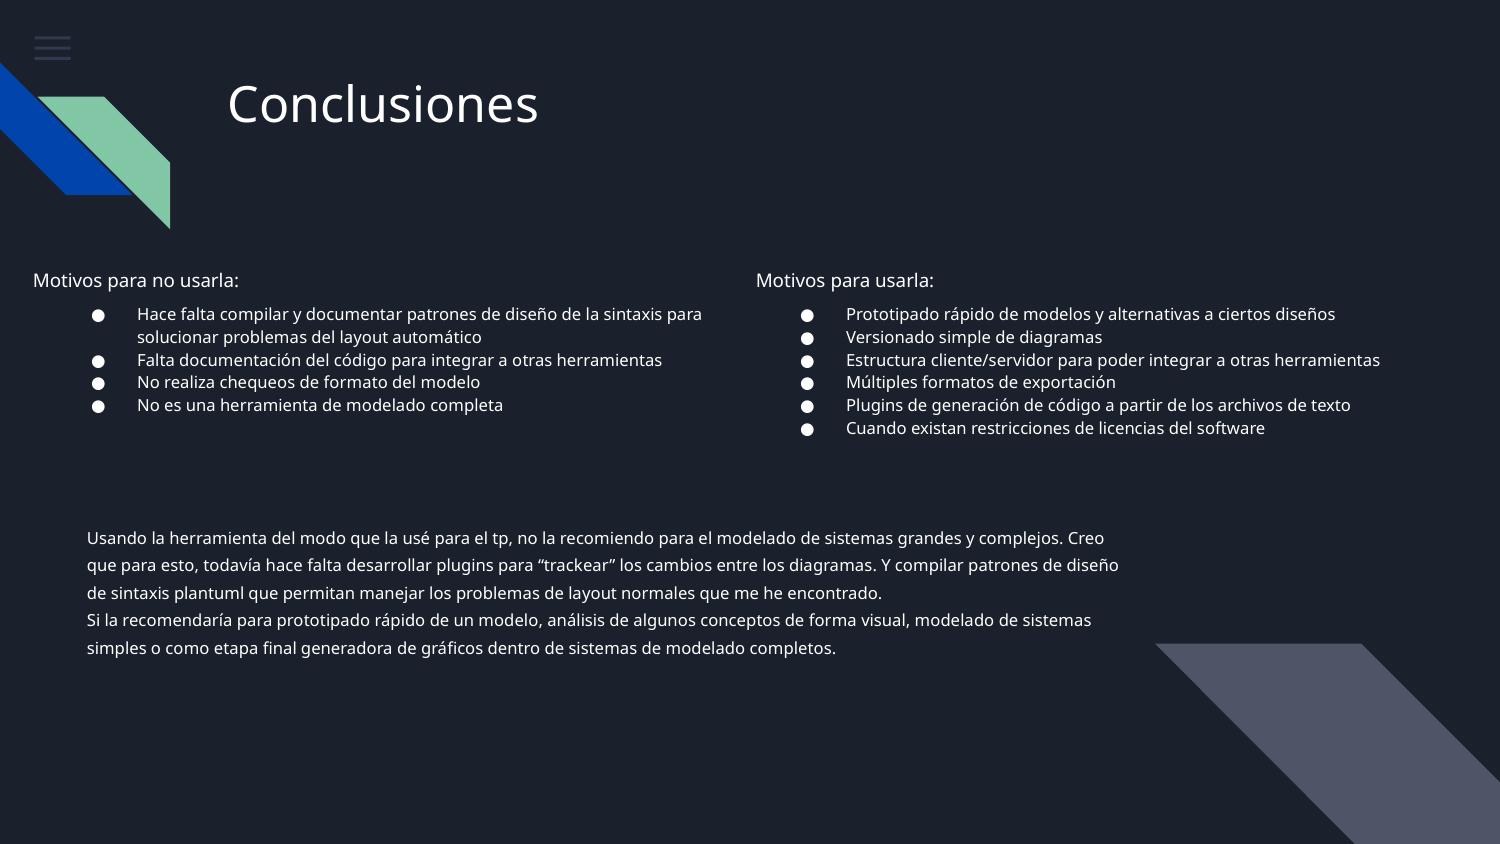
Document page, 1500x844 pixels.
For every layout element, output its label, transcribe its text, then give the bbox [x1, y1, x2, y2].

list Hace falta compilar y documentar patrones de diseño de la sintaxis para solucionar problemas del layout automático Falta documentación del código para integrar a otras herramientas No realiza chequeos de formato del modelo No es una herramienta de modelado completa [47, 313, 761, 466]
text_box [1154, 643, 1500, 844]
title Motivos para no usarla: [18, 253, 740, 313]
title Motivos para usarla: [740, 253, 1500, 313]
text_box Usando la herramienta del modo que la usé para el tp, no la recomiendo para el modelado de sistemas grandes y complejos. Creo que para esto, todavía hace falta desarrollar plugins para “trackear” los cambios entre los diagramas. Y compilar patrones de diseño de sintaxis plantuml que permitan manejar los problemas de layout normales que me he encontrado. Si la recomendaría para prototipado rápido de un modelo, análisis de algunos conceptos de forma visual, modelado de sistemas simples o como etapa final generadora de gráficos dentro de sistemas de modelado completos. [71, 505, 1151, 748]
list Prototipado rápido de modelos y alternativas a ciertos diseños Versionado simple de diagramas Estructura cliente/servidor para poder integrar a otras herramientas Múltiples formatos de exportación Plugins de generación de código a partir de los archivos de texto Cuando existan restricciones de licencias del software [755, 313, 1500, 441]
title Conclusiones [212, 57, 991, 186]
